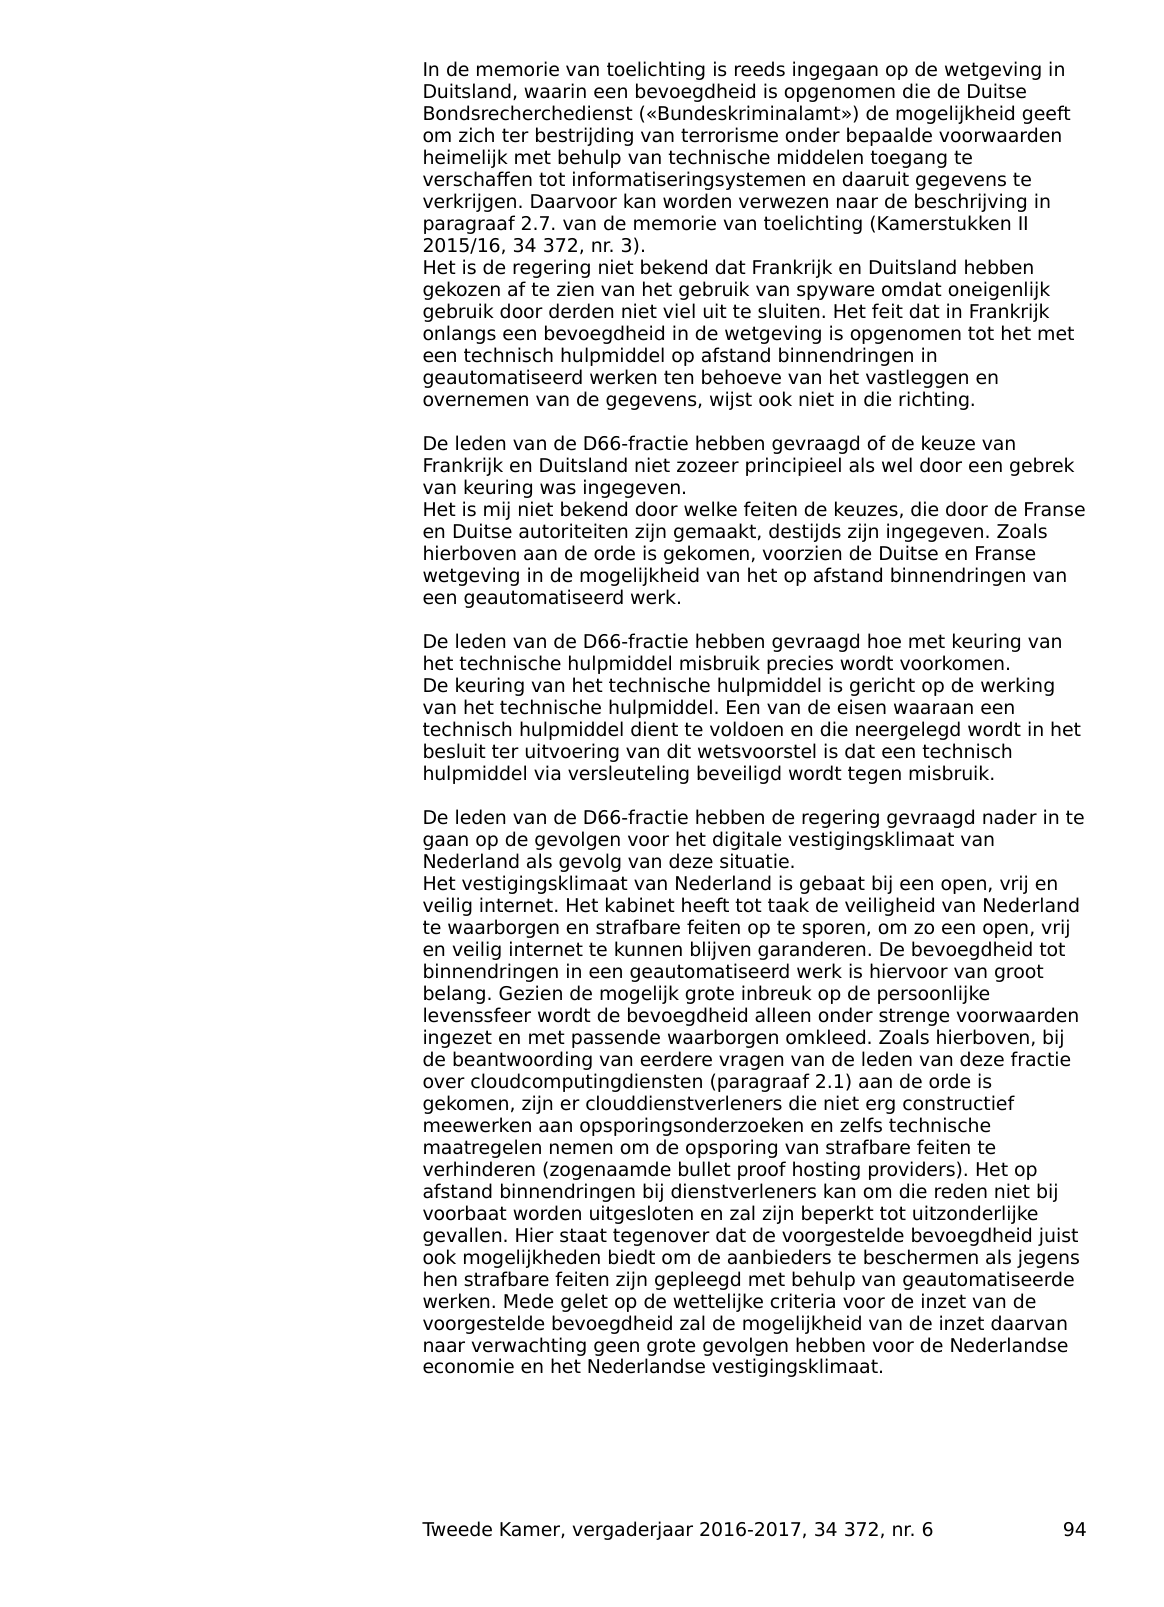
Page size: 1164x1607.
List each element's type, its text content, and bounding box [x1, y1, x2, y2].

text Het vestigingsklimaat van Nederland is gebaat bij een open, vrij en veilig internet. Het kabinet heeft tot taak de veiligheid van Nederland te waarborgen en strafbare feiten op te sporen, om zo een open, vrij en veilig internet te kunnen blijven garanderen. De bevoegdheid tot binnendringen in een geautomatiseerd werk is hiervoor van groot belang. Gezien de mogelijk grote inbreuk op de persoonlijke levenssfeer wordt de bevoegdheid alleen onder strenge voorwaarden ingezet en met passende waarborgen omkleed. Zoals hierboven, bij de beantwoording van eerdere vragen van de leden van deze fractie over cloudcomputingdiensten (paragraaf 2.1) aan de orde is gekomen, zijn er clouddienstverleners die niet erg constructief meewerken aan opsporingsonderzoeken en zelfs technische maatregelen nemen om de opsporing van strafbare feiten te verhinderen (zogenaamde bullet proof hosting providers). Het op afstand binnendringen bij dienstverleners kan om die reden niet bij voorbaat worden uitgesloten en zal zijn beperkt tot uitzonderlijke gevallen. Hier staat tegenover dat de voorgestelde bevoegdheid juist ook mogelijkheden biedt om de aanbieders te beschermen als jegens hen strafbare feiten zijn gepleegd met behulp van geautomatiseerde werken. Mede gelet op de wettelijke criteria voor de inzet van de voorgestelde bevoegdheid zal de mogelijkheid van de inzet daarvan naar verwachting geen grote gevolgen hebben voor de Nederlandse economie en het Nederlandse vestigingsklimaat. [422, 873, 1087, 1378]
text De keuring van het technische hulpmiddel is gericht op de werking van het technische hulpmiddel. Een van de eisen waaraan een technisch hulpmiddel dient te voldoen en die neergelegd wordt in het besluit ter uitvoering van dit wetsvoorstel is dat een technisch hulpmiddel via versleuteling beveiligd wordt tegen misbruik. [422, 675, 1087, 785]
text De leden van de D66-fractie hebben gevraagd of de keuze van Frankrijk en Duitsland niet zozeer principieel als wel door een gebrek van keuring was ingegeven. [422, 433, 1087, 499]
text De leden van de D66-fractie hebben gevraagd hoe met keuring van het technische hulpmiddel misbruik precies wordt voorkomen. [422, 631, 1087, 675]
text De leden van de D66-fractie hebben de regering gevraagd nader in te gaan op de gevolgen voor het digitale vestigingsklimaat van Nederland als gevolg van deze situatie. [422, 807, 1087, 873]
text Het is de regering niet bekend dat Frankrijk en Duitsland hebben gekozen af te zien van het gebruik van spyware omdat oneigenlijk gebruik door derden niet viel uit te sluiten. Het feit dat in Frankrijk onlangs een bevoegdheid in de wetgeving is opgenomen tot het met een technisch hulpmiddel op afstand binnendringen in geautomatiseerd werken ten behoeve van het vastleggen en overnemen van de gegevens, wijst ook niet in die richting. [422, 257, 1087, 411]
text Het is mij niet bekend door welke feiten de keuzes, die door de Franse en Duitse autoriteiten zijn gemaakt, destijds zijn ingegeven. Zoals hierboven aan de orde is gekomen, voorzien de Duitse en Franse wetgeving in de mogelijkheid van het op afstand binnendringen van een geautomatiseerd werk. [422, 499, 1087, 609]
text In de memorie van toelichting is reeds ingegaan op de wetgeving in Duitsland, waarin een bevoegdheid is opgenomen die de Duitse Bondsrecherchedienst («Bundeskriminalamt») de mogelijkheid geeft om zich ter bestrijding van terrorisme onder bepaalde voorwaarden heimelijk met behulp van technische middelen toegang te verschaffen tot informatiseringsystemen en daaruit gegevens te verkrijgen. Daarvoor kan worden verwezen naar de beschrijving in paragraaf 2.7. van de memorie van toelichting (Kamerstukken II 2015/16, 34 372, nr. 3). [422, 59, 1087, 257]
